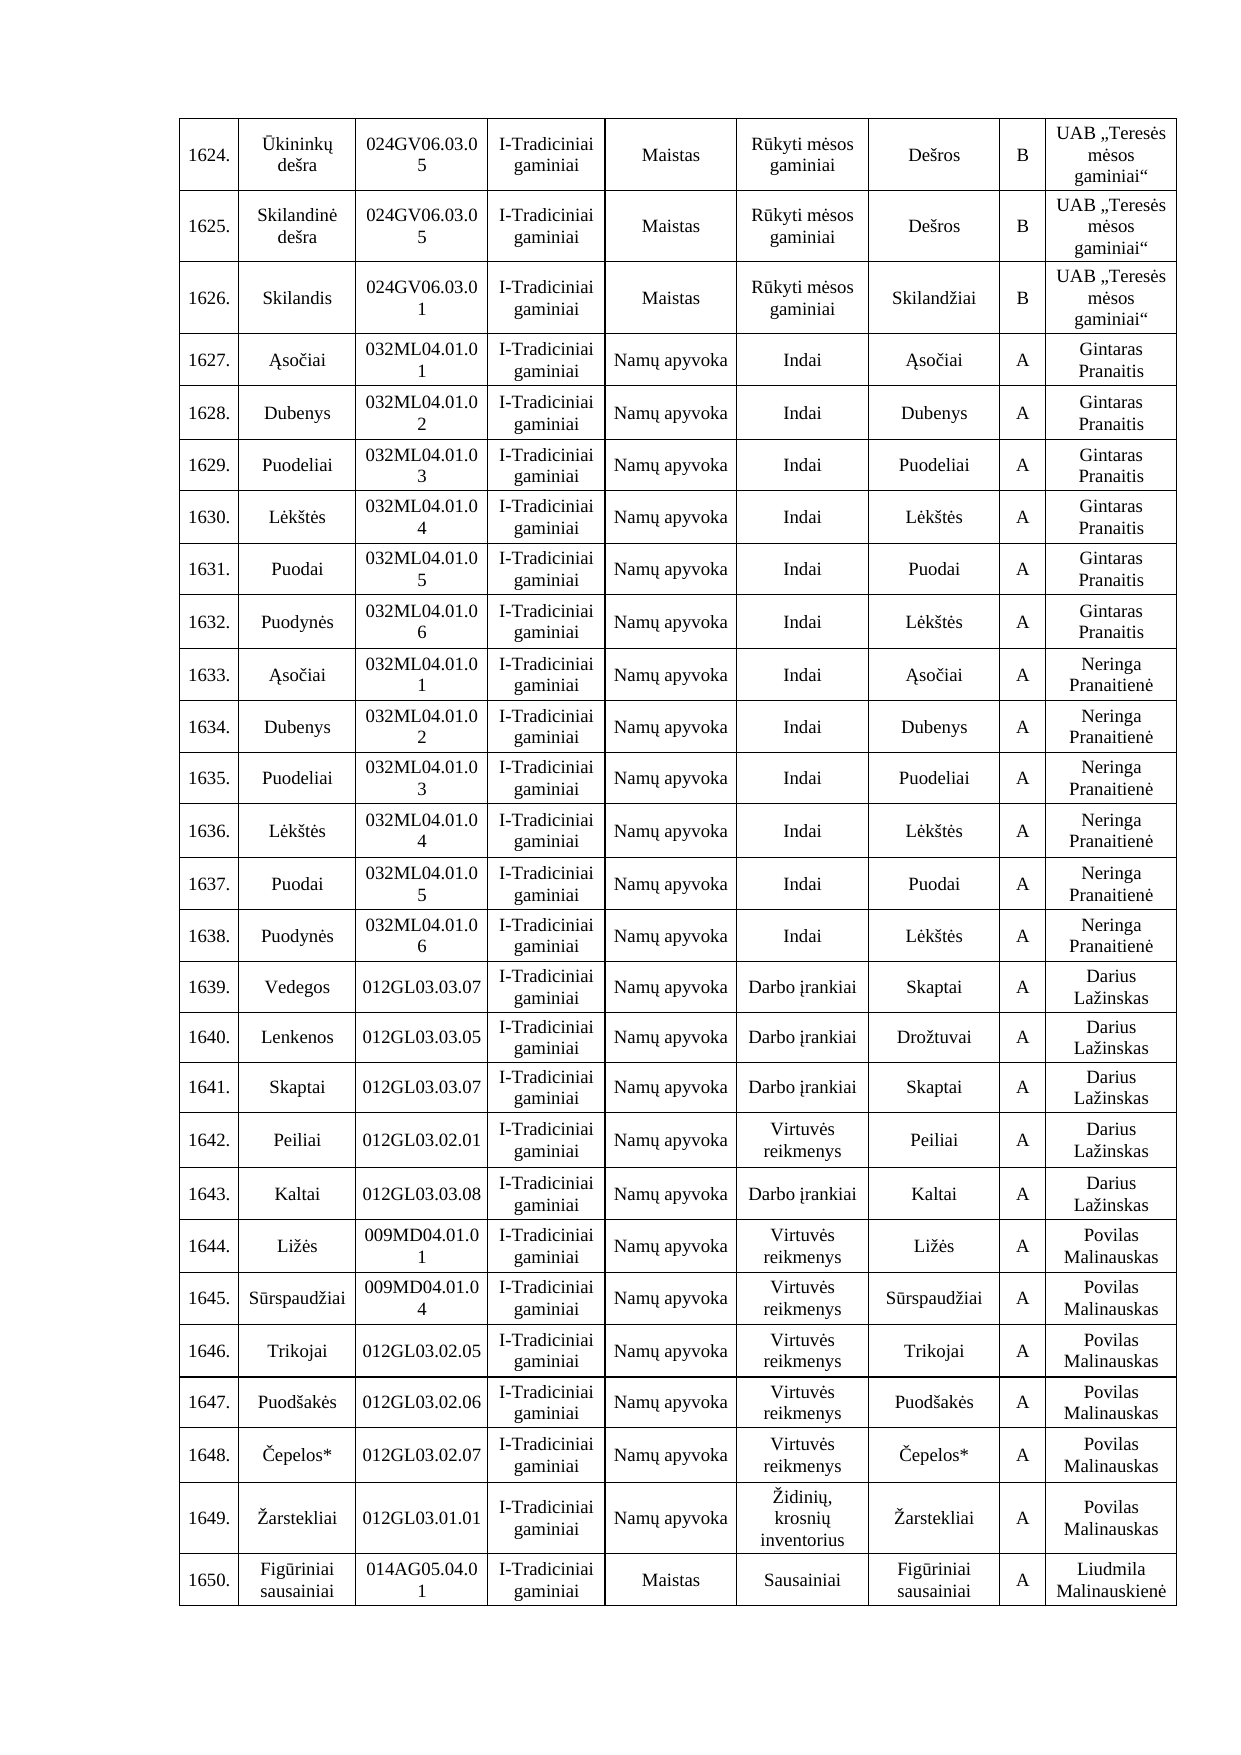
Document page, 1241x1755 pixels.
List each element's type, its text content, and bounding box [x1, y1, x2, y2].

table_cell I-Tradiciniai gaminiai [488, 1325, 604, 1376]
table_cell I-Tradiciniai gaminiai [488, 1168, 604, 1219]
table_cell Darius Lažinskas [1046, 1113, 1176, 1167]
table_cell Namų apyvoka [606, 858, 736, 909]
table_cell [1177, 1062, 1182, 1112]
table_cell Lėkštės [239, 491, 355, 542]
table_cell I-Tradiciniai gaminiai [488, 1113, 604, 1167]
table_cell A [1000, 1378, 1045, 1427]
table_cell I-Tradiciniai gaminiai [488, 910, 604, 961]
table_cell 024GV06.03.05 [356, 119, 487, 190]
table_cell Namų apyvoka [606, 491, 736, 542]
table_cell Indai [737, 595, 868, 648]
table_cell B [1000, 262, 1045, 333]
table_cell [1177, 333, 1182, 385]
table_cell Puodai [869, 858, 999, 909]
table_cell 1640. [180, 1013, 238, 1062]
table_cell Namų apyvoka [606, 1428, 736, 1482]
table_cell A [1000, 649, 1045, 699]
table_cell Sūrspaudžiai [869, 1273, 999, 1323]
table_cell Indai [737, 440, 868, 490]
table_cell I-Tradiciniai gaminiai [488, 334, 604, 385]
table_cell I-Tradiciniai gaminiai [488, 1220, 604, 1272]
table_cell 1641. [180, 1063, 238, 1112]
table_cell UAB „Teresės mėsos gaminiai“ [1046, 119, 1176, 190]
table_cell I-Tradiciniai gaminiai [488, 119, 604, 190]
table_cell [1177, 909, 1182, 961]
table_cell Lėkštės [869, 804, 999, 857]
table_cell A [1000, 1013, 1045, 1062]
table_cell [1177, 1219, 1182, 1272]
table_cell [175, 490, 179, 542]
table_cell 1633. [180, 649, 238, 699]
table_cell Gintaras Pranaitis [1046, 595, 1176, 648]
table_cell I-Tradiciniai gaminiai [488, 262, 604, 333]
table_cell Namų apyvoka [606, 962, 736, 1012]
table_cell Maistas [606, 1554, 736, 1605]
table_cell Indai [737, 701, 868, 752]
table_cell A [1000, 544, 1045, 594]
table_cell A [1000, 334, 1045, 385]
table_cell Indai [737, 753, 868, 803]
table_cell Ąsočiai [869, 334, 999, 385]
table_cell Ąsočiai [869, 649, 999, 699]
table_cell Figūriniai sausainiai [239, 1554, 355, 1605]
table_cell Virtuvės reikmenys [737, 1113, 868, 1167]
table_cell Kaltai [869, 1168, 999, 1219]
table_cell [175, 1376, 179, 1427]
table_cell Puodai [239, 544, 355, 594]
table_cell [175, 857, 179, 909]
table_cell Darbo įrankiai [737, 962, 868, 1012]
table_cell Židinių, krosnių inventorius [737, 1483, 868, 1553]
table_cell [1177, 594, 1182, 648]
table_cell Darbo įrankiai [737, 1013, 868, 1062]
table_cell Čepelos* [869, 1428, 999, 1482]
table_cell [1177, 700, 1182, 752]
table_cell 1642. [180, 1113, 238, 1167]
table_cell I-Tradiciniai gaminiai [488, 1378, 604, 1427]
table_cell B [1000, 119, 1045, 190]
table_cell 012GL03.02.07 [356, 1428, 487, 1482]
table_cell Neringa Pranaitienė [1046, 649, 1176, 699]
table_cell 012GL03.03.07 [356, 1063, 487, 1112]
table_cell 032ML04.01.04 [356, 804, 487, 857]
table_cell Puodeliai [869, 440, 999, 490]
table_cell 1624. [180, 119, 238, 190]
table_cell [175, 1012, 179, 1062]
table_cell Neringa Pranaitienė [1046, 804, 1176, 857]
table_cell Indai [737, 910, 868, 961]
table_cell Povilas Malinauskas [1046, 1273, 1176, 1323]
table_cell I-Tradiciniai gaminiai [488, 1063, 604, 1112]
table_cell Ūkininkų dešra [239, 119, 355, 190]
table_cell Namų apyvoka [606, 595, 736, 648]
table_cell Namų apyvoka [606, 701, 736, 752]
table_cell Maistas [606, 119, 736, 190]
table_cell A [1000, 701, 1045, 752]
table_cell Puodai [869, 544, 999, 594]
table_cell Dubenys [869, 701, 999, 752]
table_cell [175, 752, 179, 803]
table_cell Namų apyvoka [606, 1273, 736, 1323]
table_cell [175, 1324, 179, 1376]
table_cell A [1000, 440, 1045, 490]
table_cell Puodeliai [869, 753, 999, 803]
table_cell A [1000, 595, 1045, 648]
table_cell [1177, 190, 1182, 261]
table_cell I-Tradiciniai gaminiai [488, 753, 604, 803]
table_cell I-Tradiciniai gaminiai [488, 191, 604, 261]
table_cell Čepelos* [239, 1428, 355, 1482]
table_cell Trikojai [239, 1325, 355, 1376]
table_cell Darius Lažinskas [1046, 1063, 1176, 1112]
table_cell 1635. [180, 753, 238, 803]
table_cell Peiliai [239, 1113, 355, 1167]
table_cell Žarstekliai [869, 1483, 999, 1553]
table_cell Indai [737, 858, 868, 909]
table_cell Namų apyvoka [606, 753, 736, 803]
table_cell [175, 118, 179, 190]
table_cell 032ML04.01.01 [356, 334, 487, 385]
table_cell I-Tradiciniai gaminiai [488, 858, 604, 909]
table_cell [1177, 1376, 1182, 1427]
table_cell Puodeliai [239, 753, 355, 803]
table_cell Virtuvės reikmenys [737, 1428, 868, 1482]
table_cell [175, 439, 179, 490]
table_cell I-Tradiciniai gaminiai [488, 1483, 604, 1553]
table_cell 014AG05.04.01 [356, 1554, 487, 1605]
table_cell Puodšakės [239, 1378, 355, 1427]
table_cell 032ML04.01.05 [356, 544, 487, 594]
table_cell Lenkenos [239, 1013, 355, 1062]
table_cell 1648. [180, 1428, 238, 1482]
table_cell Puodynės [239, 595, 355, 648]
table_cell 032ML04.01.03 [356, 753, 487, 803]
table_cell [1177, 803, 1182, 857]
table_cell 1637. [180, 858, 238, 909]
table_cell Indai [737, 491, 868, 542]
table_cell Puodynės [239, 910, 355, 961]
table_cell 032ML04.01.03 [356, 440, 487, 490]
table_cell Namų apyvoka [606, 1168, 736, 1219]
table_cell A [1000, 1325, 1045, 1376]
table_cell [175, 1553, 179, 1605]
table_cell UAB „Teresės mėsos gaminiai“ [1046, 191, 1176, 261]
table_cell A [1000, 491, 1045, 542]
table_cell 032ML04.01.02 [356, 386, 487, 439]
table_cell Namų apyvoka [606, 649, 736, 699]
table_cell Namų apyvoka [606, 386, 736, 439]
table_cell Drožtuvai [869, 1013, 999, 1062]
table_cell Dubenys [869, 386, 999, 439]
table_cell [1177, 857, 1182, 909]
table_cell Žarstekliai [239, 1483, 355, 1553]
table_cell Rūkyti mėsos gaminiai [737, 191, 868, 261]
table_cell Maistas [606, 262, 736, 333]
table_cell Sūrspaudžiai [239, 1273, 355, 1323]
table_cell I-Tradiciniai gaminiai [488, 440, 604, 490]
table_cell Dešros [869, 191, 999, 261]
table_cell 012GL03.03.05 [356, 1013, 487, 1062]
table_cell Lėkštės [869, 910, 999, 961]
table_cell Liudmila Malinauskienė [1046, 1554, 1176, 1605]
table_cell Namų apyvoka [606, 804, 736, 857]
table_cell 1631. [180, 544, 238, 594]
table_cell Namų apyvoka [606, 440, 736, 490]
table_cell I-Tradiciniai gaminiai [488, 386, 604, 439]
table_cell [1177, 261, 1182, 333]
table_cell [1177, 118, 1182, 190]
table_cell Lėkštės [239, 804, 355, 857]
table_cell [175, 190, 179, 261]
table_cell A [1000, 858, 1045, 909]
table_cell Lėkštės [869, 595, 999, 648]
table_cell 009MD04.01.01 [356, 1220, 487, 1272]
table_cell Gintaras Pranaitis [1046, 491, 1176, 542]
table_cell Neringa Pranaitienė [1046, 910, 1176, 961]
table_cell Gintaras Pranaitis [1046, 544, 1176, 594]
table_cell A [1000, 1063, 1045, 1112]
table_cell Virtuvės reikmenys [737, 1378, 868, 1427]
table_cell [1177, 1012, 1182, 1062]
table_cell 032ML04.01.06 [356, 910, 487, 961]
table_cell Namų apyvoka [606, 910, 736, 961]
table_cell Ližės [869, 1220, 999, 1272]
table_cell A [1000, 386, 1045, 439]
table_cell Maistas [606, 191, 736, 261]
table_cell 1645. [180, 1273, 238, 1323]
table_cell I-Tradiciniai gaminiai [488, 1428, 604, 1482]
table_cell [175, 909, 179, 961]
table_cell Namų apyvoka [606, 1483, 736, 1553]
table_cell Puodeliai [239, 440, 355, 490]
table_cell Figūriniai sausainiai [869, 1554, 999, 1605]
table_cell I-Tradiciniai gaminiai [488, 962, 604, 1012]
table_cell Skaptai [869, 1063, 999, 1112]
table_cell 1643. [180, 1168, 238, 1219]
table_cell 012GL03.02.01 [356, 1113, 487, 1167]
table_cell Ąsočiai [239, 334, 355, 385]
table_cell 024GV06.03.05 [356, 191, 487, 261]
table_cell Lėkštės [869, 491, 999, 542]
table_cell [1177, 752, 1182, 803]
table_cell 032ML04.01.01 [356, 649, 487, 699]
table_cell Indai [737, 649, 868, 699]
table_cell [1177, 439, 1182, 490]
table_cell Skilandis [239, 262, 355, 333]
table_cell Namų apyvoka [606, 1220, 736, 1272]
table_cell Namų apyvoka [606, 1378, 736, 1427]
table_cell Peiliai [869, 1113, 999, 1167]
table_cell Virtuvės reikmenys [737, 1325, 868, 1376]
table_cell A [1000, 804, 1045, 857]
table_cell A [1000, 753, 1045, 803]
table_cell 1649. [180, 1483, 238, 1553]
table_cell Neringa Pranaitienė [1046, 701, 1176, 752]
table_cell 1638. [180, 910, 238, 961]
table_cell Namų apyvoka [606, 334, 736, 385]
table_cell I-Tradiciniai gaminiai [488, 701, 604, 752]
table_cell [175, 261, 179, 333]
table_cell Indai [737, 544, 868, 594]
table_cell A [1000, 1483, 1045, 1553]
table_cell [175, 1167, 179, 1219]
table_cell Gintaras Pranaitis [1046, 334, 1176, 385]
table_cell 1625. [180, 191, 238, 261]
table_cell Povilas Malinauskas [1046, 1325, 1176, 1376]
table_cell [1177, 1112, 1182, 1167]
table_cell [1177, 1482, 1182, 1553]
table_cell I-Tradiciniai gaminiai [488, 491, 604, 542]
table_cell [1177, 490, 1182, 542]
table_cell 1634. [180, 701, 238, 752]
table_cell 1628. [180, 386, 238, 439]
table_cell [175, 1482, 179, 1553]
table_cell 1636. [180, 804, 238, 857]
table_cell [175, 1219, 179, 1272]
table_cell 1647. [180, 1378, 238, 1427]
table_cell 1650. [180, 1554, 238, 1605]
table_cell I-Tradiciniai gaminiai [488, 1273, 604, 1323]
table_cell Povilas Malinauskas [1046, 1483, 1176, 1553]
table_cell A [1000, 910, 1045, 961]
table_cell 1639. [180, 962, 238, 1012]
table_cell A [1000, 1554, 1045, 1605]
table_cell [175, 1062, 179, 1112]
table_cell Gintaras Pranaitis [1046, 386, 1176, 439]
table_cell I-Tradiciniai gaminiai [488, 1554, 604, 1605]
table_cell Povilas Malinauskas [1046, 1428, 1176, 1482]
table_cell Namų apyvoka [606, 1325, 736, 1376]
table_cell Neringa Pranaitienė [1046, 858, 1176, 909]
table_cell 012GL03.02.05 [356, 1325, 487, 1376]
table_cell [175, 333, 179, 385]
table_cell Rūkyti mėsos gaminiai [737, 119, 868, 190]
table_cell Povilas Malinauskas [1046, 1378, 1176, 1427]
table_cell [175, 1112, 179, 1167]
table_cell Darbo įrankiai [737, 1168, 868, 1219]
table_cell 1644. [180, 1220, 238, 1272]
table_cell Skilandžiai [869, 262, 999, 333]
table_cell Gintaras Pranaitis [1046, 440, 1176, 490]
table_cell Darbo įrankiai [737, 1063, 868, 1112]
table_cell [1177, 648, 1182, 699]
table_cell [175, 1272, 179, 1323]
table_cell [175, 700, 179, 752]
table_cell Dubenys [239, 386, 355, 439]
table_cell [1177, 543, 1182, 594]
table_cell Darius Lažinskas [1046, 1168, 1176, 1219]
table_cell I-Tradiciniai gaminiai [488, 1013, 604, 1062]
table_cell Indai [737, 804, 868, 857]
table_cell Puodšakės [869, 1378, 999, 1427]
table_cell B [1000, 191, 1045, 261]
table_cell I-Tradiciniai gaminiai [488, 595, 604, 648]
table_cell Vedegos [239, 962, 355, 1012]
table_cell [1177, 1324, 1182, 1376]
table_cell A [1000, 1273, 1045, 1323]
table_cell [175, 803, 179, 857]
table_cell 012GL03.01.01 [356, 1483, 487, 1553]
table_cell UAB „Teresės mėsos gaminiai“ [1046, 262, 1176, 333]
table_cell Skaptai [869, 962, 999, 1012]
table_cell [1177, 1272, 1182, 1323]
table_cell Ližės [239, 1220, 355, 1272]
table_cell 1646. [180, 1325, 238, 1376]
table_cell 1632. [180, 595, 238, 648]
table_cell Rūkyti mėsos gaminiai [737, 262, 868, 333]
table_cell Namų apyvoka [606, 1113, 736, 1167]
table_cell 032ML04.01.06 [356, 595, 487, 648]
table_cell [175, 385, 179, 439]
table_cell Namų apyvoka [606, 1063, 736, 1112]
table_cell Dešros [869, 119, 999, 190]
table_cell 012GL03.02.06 [356, 1378, 487, 1427]
table_cell Skilandinė dešra [239, 191, 355, 261]
table_cell Virtuvės reikmenys [737, 1220, 868, 1272]
table_cell A [1000, 1168, 1045, 1219]
table_cell 032ML04.01.05 [356, 858, 487, 909]
table_cell Ąsočiai [239, 649, 355, 699]
table_cell Namų apyvoka [606, 1013, 736, 1062]
table_cell Indai [737, 386, 868, 439]
table_cell 1627. [180, 334, 238, 385]
table_cell I-Tradiciniai gaminiai [488, 544, 604, 594]
table_cell 032ML04.01.02 [356, 701, 487, 752]
table_cell [1177, 1167, 1182, 1219]
table_cell [175, 961, 179, 1012]
table_cell 1630. [180, 491, 238, 542]
table_cell [175, 648, 179, 699]
table_cell Darius Lažinskas [1046, 962, 1176, 1012]
table_cell I-Tradiciniai gaminiai [488, 804, 604, 857]
table_cell A [1000, 1113, 1045, 1167]
table_cell I-Tradiciniai gaminiai [488, 649, 604, 699]
table_cell A [1000, 962, 1045, 1012]
table_cell Virtuvės reikmenys [737, 1273, 868, 1323]
table_cell Trikojai [869, 1325, 999, 1376]
table_cell A [1000, 1428, 1045, 1482]
table_cell 1626. [180, 262, 238, 333]
table_cell Namų apyvoka [606, 544, 736, 594]
table_cell Skaptai [239, 1063, 355, 1112]
table_cell [1177, 1427, 1182, 1482]
table_cell [175, 594, 179, 648]
table_cell Kaltai [239, 1168, 355, 1219]
table_cell 012GL03.03.08 [356, 1168, 487, 1219]
table_cell Dubenys [239, 701, 355, 752]
table_cell A [1000, 1220, 1045, 1272]
table_cell Povilas Malinauskas [1046, 1220, 1176, 1272]
table_cell Darius Lažinskas [1046, 1013, 1176, 1062]
table_cell 024GV06.03.01 [356, 262, 487, 333]
table_cell 012GL03.03.07 [356, 962, 487, 1012]
table_cell [175, 543, 179, 594]
table_cell [175, 1427, 179, 1482]
table_cell Puodai [239, 858, 355, 909]
table_cell 1629. [180, 440, 238, 490]
table_cell [1177, 961, 1182, 1012]
table_cell Sausainiai [737, 1554, 868, 1605]
table_cell Neringa Pranaitienė [1046, 753, 1176, 803]
table_cell 032ML04.01.04 [356, 491, 487, 542]
table_cell 009MD04.01.04 [356, 1273, 487, 1323]
table_cell [1177, 1553, 1182, 1605]
table_cell [1177, 385, 1182, 439]
table_cell Indai [737, 334, 868, 385]
